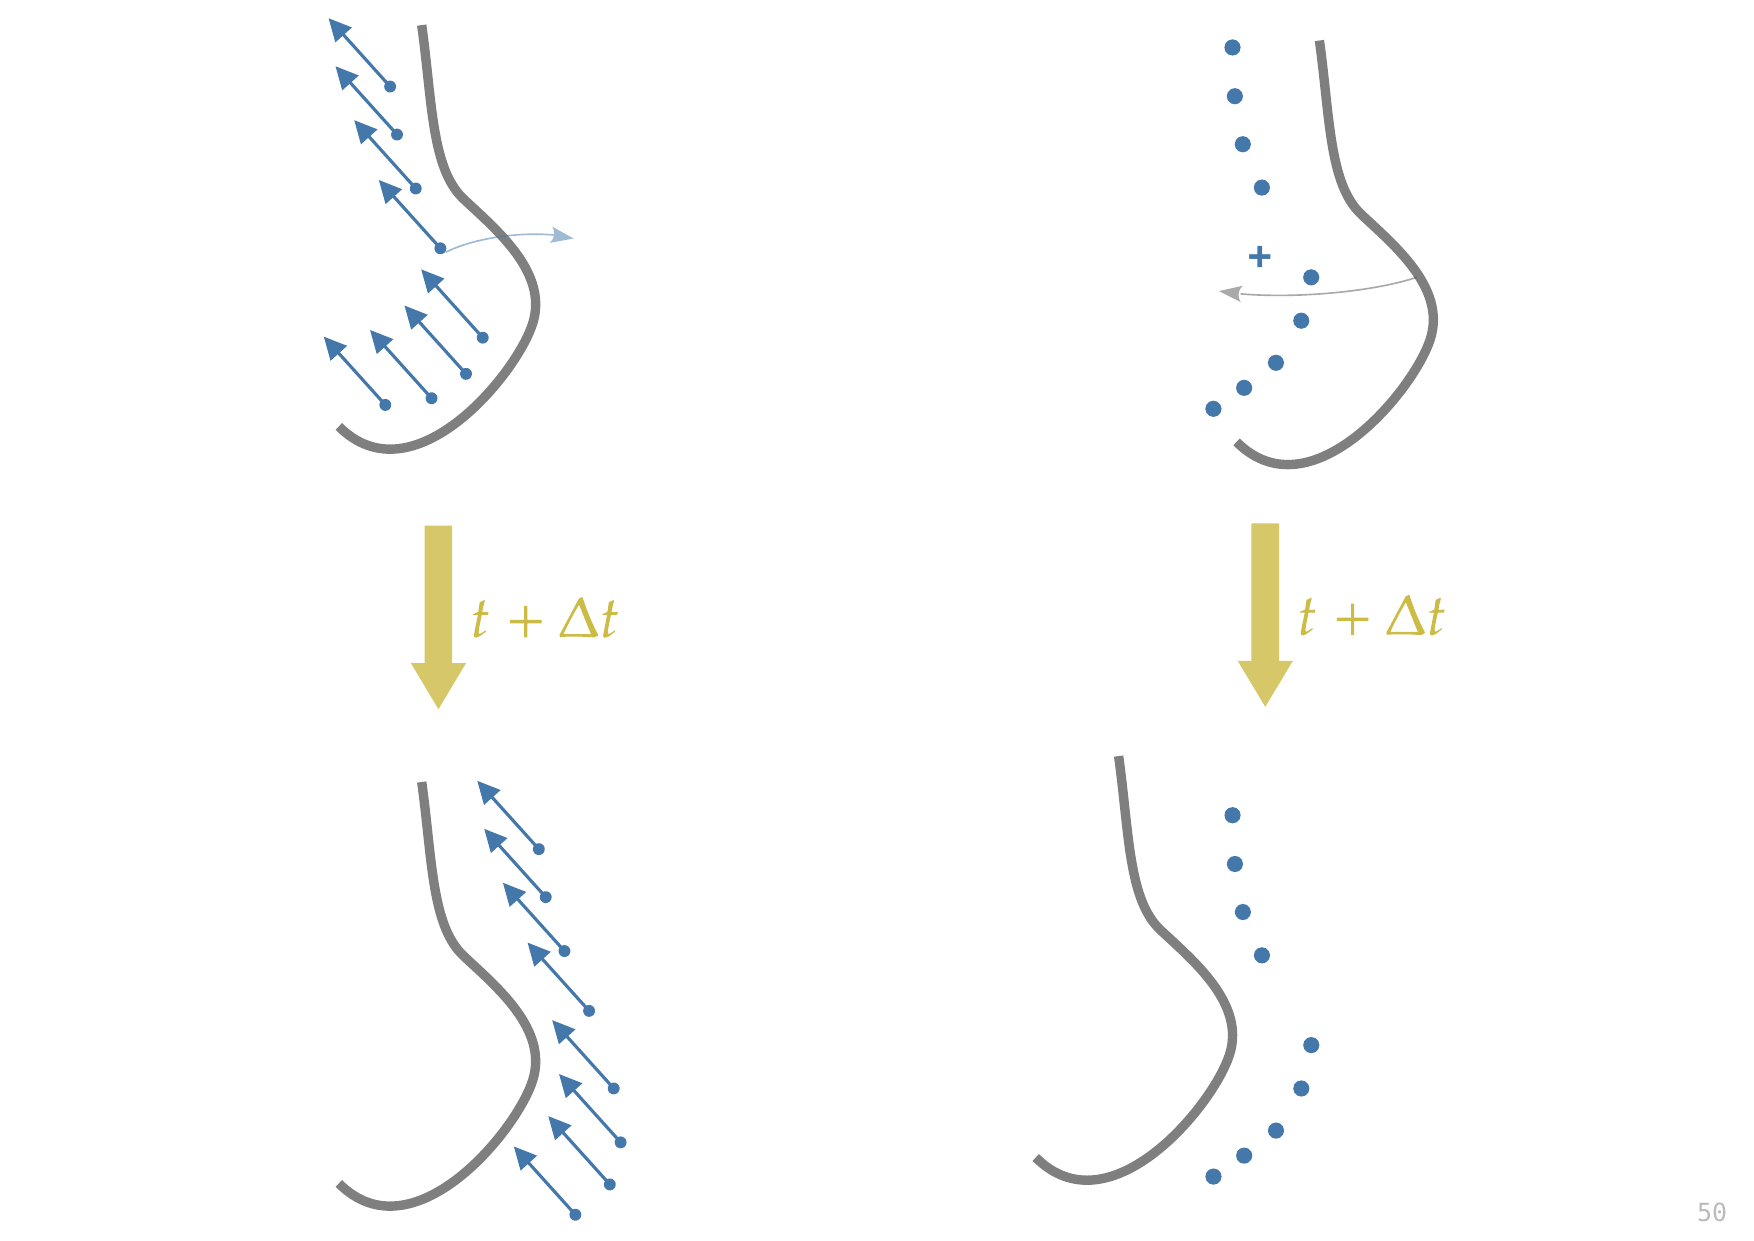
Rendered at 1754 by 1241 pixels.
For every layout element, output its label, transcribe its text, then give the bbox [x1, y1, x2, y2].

text_box [1237, 523, 1293, 707]
text_box [1293, 312, 1310, 329]
text_box [1429, 597, 1445, 636]
text_box [1303, 1037, 1320, 1054]
text_box [1267, 1122, 1285, 1139]
text_box [1303, 269, 1320, 286]
text_box [1205, 1168, 1222, 1185]
text_box [1267, 354, 1285, 371]
text_box [1234, 903, 1251, 921]
text_box [1293, 1080, 1310, 1097]
text_box + [1232, 218, 1289, 278]
text_box [1234, 136, 1251, 153]
text_box [1253, 947, 1271, 964]
text_box [1386, 594, 1425, 636]
text_box [1299, 597, 1316, 636]
text_box [510, 605, 542, 638]
text_box [1224, 39, 1241, 56]
text_box [1336, 603, 1369, 636]
text_box [1226, 855, 1244, 873]
text_box [1205, 400, 1222, 417]
text_box [602, 600, 618, 638]
text_box [1236, 379, 1253, 396]
text_box [559, 597, 598, 638]
text_box [1253, 179, 1271, 196]
text_box [1236, 1147, 1253, 1164]
text_box [1226, 88, 1243, 105]
text_box [410, 525, 467, 710]
text_box [1224, 807, 1241, 824]
text_box [472, 600, 489, 638]
